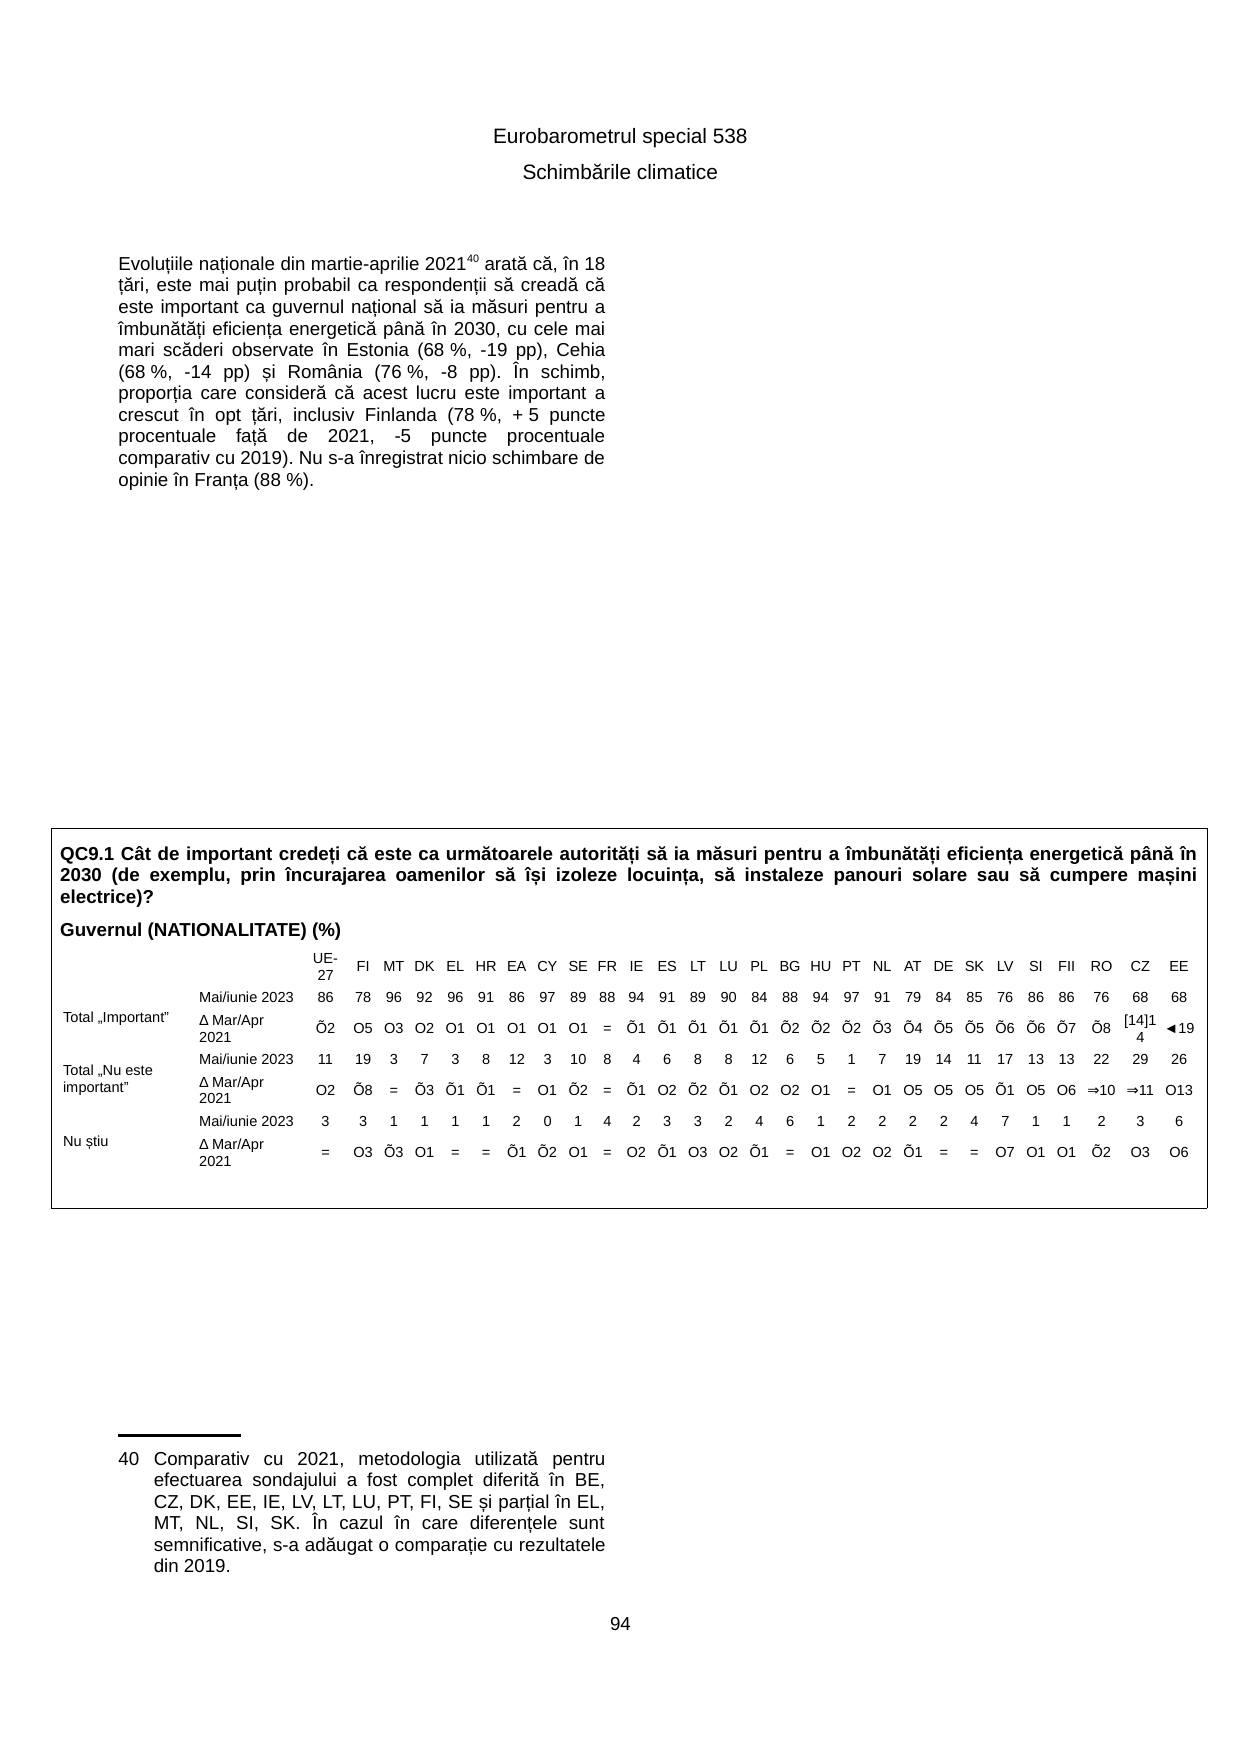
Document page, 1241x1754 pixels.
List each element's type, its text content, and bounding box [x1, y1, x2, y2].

table_cell 7 [867, 1048, 897, 1071]
table_cell 86 [303, 986, 347, 1008]
table_cell О3 [348, 1133, 378, 1172]
table_header FII [1051, 947, 1082, 986]
table_cell 22 [1082, 1048, 1121, 1071]
table_cell 6 [652, 1048, 682, 1071]
table_cell Mai/iunie 2023 [196, 1048, 303, 1071]
table_cell 6 [1160, 1110, 1198, 1132]
table_cell 76 [1082, 986, 1121, 1008]
table_cell Õ2 [682, 1071, 713, 1110]
table_cell 97 [836, 986, 867, 1008]
table_cell Õ2 [775, 1009, 805, 1048]
table_cell = [928, 1133, 959, 1172]
table_cell 11 [303, 1048, 347, 1071]
table_cell О7 [990, 1133, 1020, 1172]
table_cell Õ1 [898, 1133, 928, 1172]
table_cell Õ3 [409, 1071, 440, 1110]
table_cell О1 [805, 1133, 836, 1172]
table_cell = [593, 1133, 621, 1172]
table_cell 88 [593, 986, 621, 1008]
table_cell 68 [1160, 986, 1198, 1008]
table_cell 3 [1121, 1110, 1159, 1132]
table_cell 2 [1082, 1110, 1121, 1132]
table_header PT [836, 947, 867, 986]
table_cell Õ1 [621, 1009, 652, 1048]
text Comparativ cu 2021, metodologia utilizată pentru efectuarea sondajului a fost complet diferită în BE, CZ, DK, EE, IE, LV, LT, LU, PT, FI, SE și parțial în EL, MT, NL, SI, SK. În cazul în care diferențele sunt semnificative, s-a adăugat o comparație cu rezultatele din 2019. [118, 1447, 605, 1577]
table_cell О2 [409, 1009, 440, 1048]
table_cell О1 [563, 1009, 593, 1048]
table_cell О1 [409, 1133, 440, 1172]
table_cell 84 [928, 986, 959, 1008]
table_cell О1 [1020, 1133, 1051, 1172]
table_cell Õ6 [1020, 1009, 1051, 1048]
table_cell Õ7 [1051, 1009, 1082, 1048]
table_cell О2 [775, 1071, 805, 1110]
table_cell 5 [805, 1048, 836, 1071]
table_cell Õ8 [1082, 1009, 1121, 1048]
table_header DK [409, 947, 440, 986]
table_header FI [348, 947, 378, 986]
table_cell = [303, 1133, 347, 1172]
table_cell Mai/iunie 2023 [196, 986, 303, 1008]
table_cell 2 [713, 1110, 744, 1132]
table_cell Õ1 [470, 1071, 501, 1110]
table_cell О3 [1121, 1133, 1159, 1172]
table_header AT [898, 947, 928, 986]
table_cell 76 [990, 986, 1020, 1008]
table_cell 8 [593, 1048, 621, 1071]
table_cell О1 [532, 1009, 563, 1048]
table_cell 92 [409, 986, 440, 1008]
table_cell О1 [1051, 1133, 1082, 1172]
table_header LU [713, 947, 744, 986]
table_cell 79 [898, 986, 928, 1008]
table_cell О1 [805, 1071, 836, 1110]
table_cell 2 [867, 1110, 897, 1132]
table_cell 3 [440, 1048, 470, 1071]
table_cell О5 [348, 1009, 378, 1048]
text QC9.1 Cât de important credeți că este ca următoarele autorități să ia măsuri pentru a îmbunătăți eficiența energetică până în 2030 (de exemplu, prin încurajarea oamenilor să își izoleze locuința, să instaleze panouri solare sau să cumpere mașini electrice)? [60, 842, 1198, 907]
table_cell 4 [744, 1110, 774, 1132]
table_cell [14]14 [1121, 1009, 1159, 1048]
table_cell 94 [621, 986, 652, 1008]
table_cell ◄19 [1160, 1009, 1198, 1048]
table_cell 26 [1160, 1048, 1198, 1071]
table_cell 84 [744, 986, 774, 1008]
table_cell 78 [348, 986, 378, 1008]
table_cell 3 [682, 1110, 713, 1132]
table_cell 3 [348, 1110, 378, 1132]
table_cell О3 [378, 1009, 409, 1048]
table_cell = [470, 1133, 501, 1172]
table_cell 68 [1121, 986, 1159, 1008]
table_cell 1 [563, 1110, 593, 1132]
table_header LV [990, 947, 1020, 986]
table_cell Õ1 [990, 1071, 1020, 1110]
table_cell Õ1 [621, 1071, 652, 1110]
table_cell Nu știu [60, 1110, 196, 1172]
table_cell Õ2 [805, 1009, 836, 1048]
table_cell Õ1 [652, 1133, 682, 1172]
table_cell 1 [1020, 1110, 1051, 1132]
table_header FR [593, 947, 621, 986]
table_cell Õ2 [1082, 1133, 1121, 1172]
table_cell Õ2 [532, 1133, 563, 1172]
table_cell 3 [378, 1048, 409, 1071]
table_header CY [532, 947, 563, 986]
table_cell О2 [652, 1071, 682, 1110]
table_cell Mai/iunie 2023 [196, 1110, 303, 1132]
table_cell = [836, 1071, 867, 1110]
table_cell Total „Nu este important” [60, 1048, 196, 1110]
table_cell Õ1 [744, 1133, 774, 1172]
table_cell 12 [744, 1048, 774, 1071]
table_cell О5 [959, 1071, 989, 1110]
table_cell О13 [1160, 1071, 1198, 1110]
table_cell Õ1 [682, 1009, 713, 1048]
table_cell О1 [532, 1071, 563, 1110]
table_cell = [440, 1133, 470, 1172]
table_cell О1 [501, 1009, 532, 1048]
table_cell О5 [1020, 1071, 1051, 1110]
table_cell 94 [805, 986, 836, 1008]
table_cell = [593, 1009, 621, 1048]
table_cell 89 [563, 986, 593, 1008]
table_cell 10 [563, 1048, 593, 1071]
table_cell = [959, 1133, 989, 1172]
table_cell = [378, 1071, 409, 1110]
table_header SE [563, 947, 593, 986]
table_cell О1 [470, 1009, 501, 1048]
table_cell 85 [959, 986, 989, 1008]
table_cell 91 [867, 986, 897, 1008]
table_cell = [593, 1071, 621, 1110]
table_cell 96 [378, 986, 409, 1008]
table_cell 4 [593, 1110, 621, 1132]
table_cell 6 [775, 1048, 805, 1071]
table_cell 11 [959, 1048, 989, 1071]
table_cell 1 [378, 1110, 409, 1132]
table_cell Õ1 [713, 1009, 744, 1048]
table_cell 1 [470, 1110, 501, 1132]
table_cell О2 [713, 1133, 744, 1172]
table_cell 97 [532, 986, 563, 1008]
table_cell 4 [959, 1110, 989, 1132]
table_cell 4 [621, 1048, 652, 1071]
table_cell Δ Mar/Apr 2021 [196, 1009, 303, 1048]
table_cell Õ4 [898, 1009, 928, 1048]
table_cell 12 [501, 1048, 532, 1071]
table_cell Õ2 [303, 1009, 347, 1048]
table_cell 96 [440, 986, 470, 1008]
table_cell О2 [744, 1071, 774, 1110]
table_cell 13 [1020, 1048, 1051, 1071]
table_header [196, 947, 303, 986]
table_header BG [775, 947, 805, 986]
table_cell = [501, 1071, 532, 1110]
table_header SI [1020, 947, 1051, 986]
table_cell Õ1 [501, 1133, 532, 1172]
table_header [60, 947, 196, 986]
table_cell Õ1 [744, 1009, 774, 1048]
table_cell 90 [713, 986, 744, 1008]
table_cell 6 [775, 1110, 805, 1132]
table_cell 2 [621, 1110, 652, 1132]
table_cell 8 [682, 1048, 713, 1071]
table_cell Δ Mar/Apr 2021 [196, 1133, 303, 1172]
table_cell 2 [898, 1110, 928, 1132]
table_cell 1 [409, 1110, 440, 1132]
table_cell 8 [470, 1048, 501, 1071]
table_header HR [470, 947, 501, 986]
table_cell Õ8 [348, 1071, 378, 1110]
table_cell 91 [470, 986, 501, 1008]
text Guvernul (NATIONALITATE) (%) [60, 919, 1198, 941]
table_cell О5 [928, 1071, 959, 1110]
table_cell 89 [682, 986, 713, 1008]
table_cell 1 [440, 1110, 470, 1132]
table_cell 86 [1051, 986, 1082, 1008]
table_cell О2 [303, 1071, 347, 1110]
table_cell 1 [805, 1110, 836, 1132]
table_cell Õ6 [990, 1009, 1020, 1048]
table_header ES [652, 947, 682, 986]
table_header PL [744, 947, 774, 986]
table_cell Δ Mar/Apr 2021 [196, 1071, 303, 1110]
table_header EL [440, 947, 470, 986]
table_cell 3 [532, 1048, 563, 1071]
table_cell 3 [652, 1110, 682, 1132]
table_header UE-27 [303, 947, 347, 986]
table_cell О1 [563, 1133, 593, 1172]
table_cell Õ5 [959, 1009, 989, 1048]
table_cell 2 [928, 1110, 959, 1132]
table_header IE [621, 947, 652, 986]
table_cell О2 [867, 1133, 897, 1172]
table_cell Õ5 [928, 1009, 959, 1048]
table_header EE [1160, 947, 1198, 986]
table_cell 7 [990, 1110, 1020, 1132]
table_cell Õ2 [836, 1009, 867, 1048]
table_cell 2 [501, 1110, 532, 1132]
table_cell 1 [1051, 1110, 1082, 1132]
table_cell 14 [928, 1048, 959, 1071]
table_header HU [805, 947, 836, 986]
table_cell 88 [775, 986, 805, 1008]
table_cell О6 [1051, 1071, 1082, 1110]
table_header EA [501, 947, 532, 986]
table_header LT [682, 947, 713, 986]
table_cell О1 [440, 1009, 470, 1048]
text Evoluțiile naționale din martie-aprilie 2021 arată că, în 18 țări, este mai puțin probabil ca respondenții să creadă că este important ca guvernul național să ia măsuri pentru a îmbunătăți eficiența energetică până în 2030, cu cele mai mari scăderi observate în Estonia (68 %, -19 pp), Cehia (68 %, -14 pp) și România (76 %, -8 pp). În schimb, proporția care consideră că acest lucru este important a crescut în opt țări, inclusiv Finlanda (78 %, + 5 puncte procentuale față de 2021, -5 puncte procentuale comparativ cu 2019). Nu s-a înregistrat nicio schimbare de opinie în Franța (88 %). [118, 253, 605, 490]
table_cell О3 [682, 1133, 713, 1172]
table_cell Total „Important” [60, 986, 196, 1048]
table_cell О5 [898, 1071, 928, 1110]
table_cell Õ3 [867, 1009, 897, 1048]
table_cell Õ1 [652, 1009, 682, 1048]
table_cell О2 [836, 1133, 867, 1172]
table_cell ⇒11 [1121, 1071, 1159, 1110]
table_cell 91 [652, 986, 682, 1008]
table_cell 13 [1051, 1048, 1082, 1071]
table_cell 29 [1121, 1048, 1159, 1071]
table_cell 8 [713, 1048, 744, 1071]
table_cell 19 [348, 1048, 378, 1071]
table_cell 3 [303, 1110, 347, 1132]
table_cell 7 [409, 1048, 440, 1071]
table_cell О6 [1160, 1133, 1198, 1172]
table_cell О2 [621, 1133, 652, 1172]
table_header RO [1082, 947, 1121, 986]
table_cell О1 [867, 1071, 897, 1110]
table_cell Õ1 [440, 1071, 470, 1110]
table_header SK [959, 947, 989, 986]
table_header CZ [1121, 947, 1159, 986]
table_cell 17 [990, 1048, 1020, 1071]
table_cell Õ1 [713, 1071, 744, 1110]
table_cell Õ3 [378, 1133, 409, 1172]
table_header MT [378, 947, 409, 986]
table_header DE [928, 947, 959, 986]
table_cell ⇒10 [1082, 1071, 1121, 1110]
table_cell 86 [501, 986, 532, 1008]
table_cell 2 [836, 1110, 867, 1132]
table_cell 86 [1020, 986, 1051, 1008]
table_cell = [775, 1133, 805, 1172]
table_cell Õ2 [563, 1071, 593, 1110]
table_cell 1 [836, 1048, 867, 1071]
table_header NL [867, 947, 897, 986]
table_cell 19 [898, 1048, 928, 1071]
table_cell 0 [532, 1110, 563, 1132]
